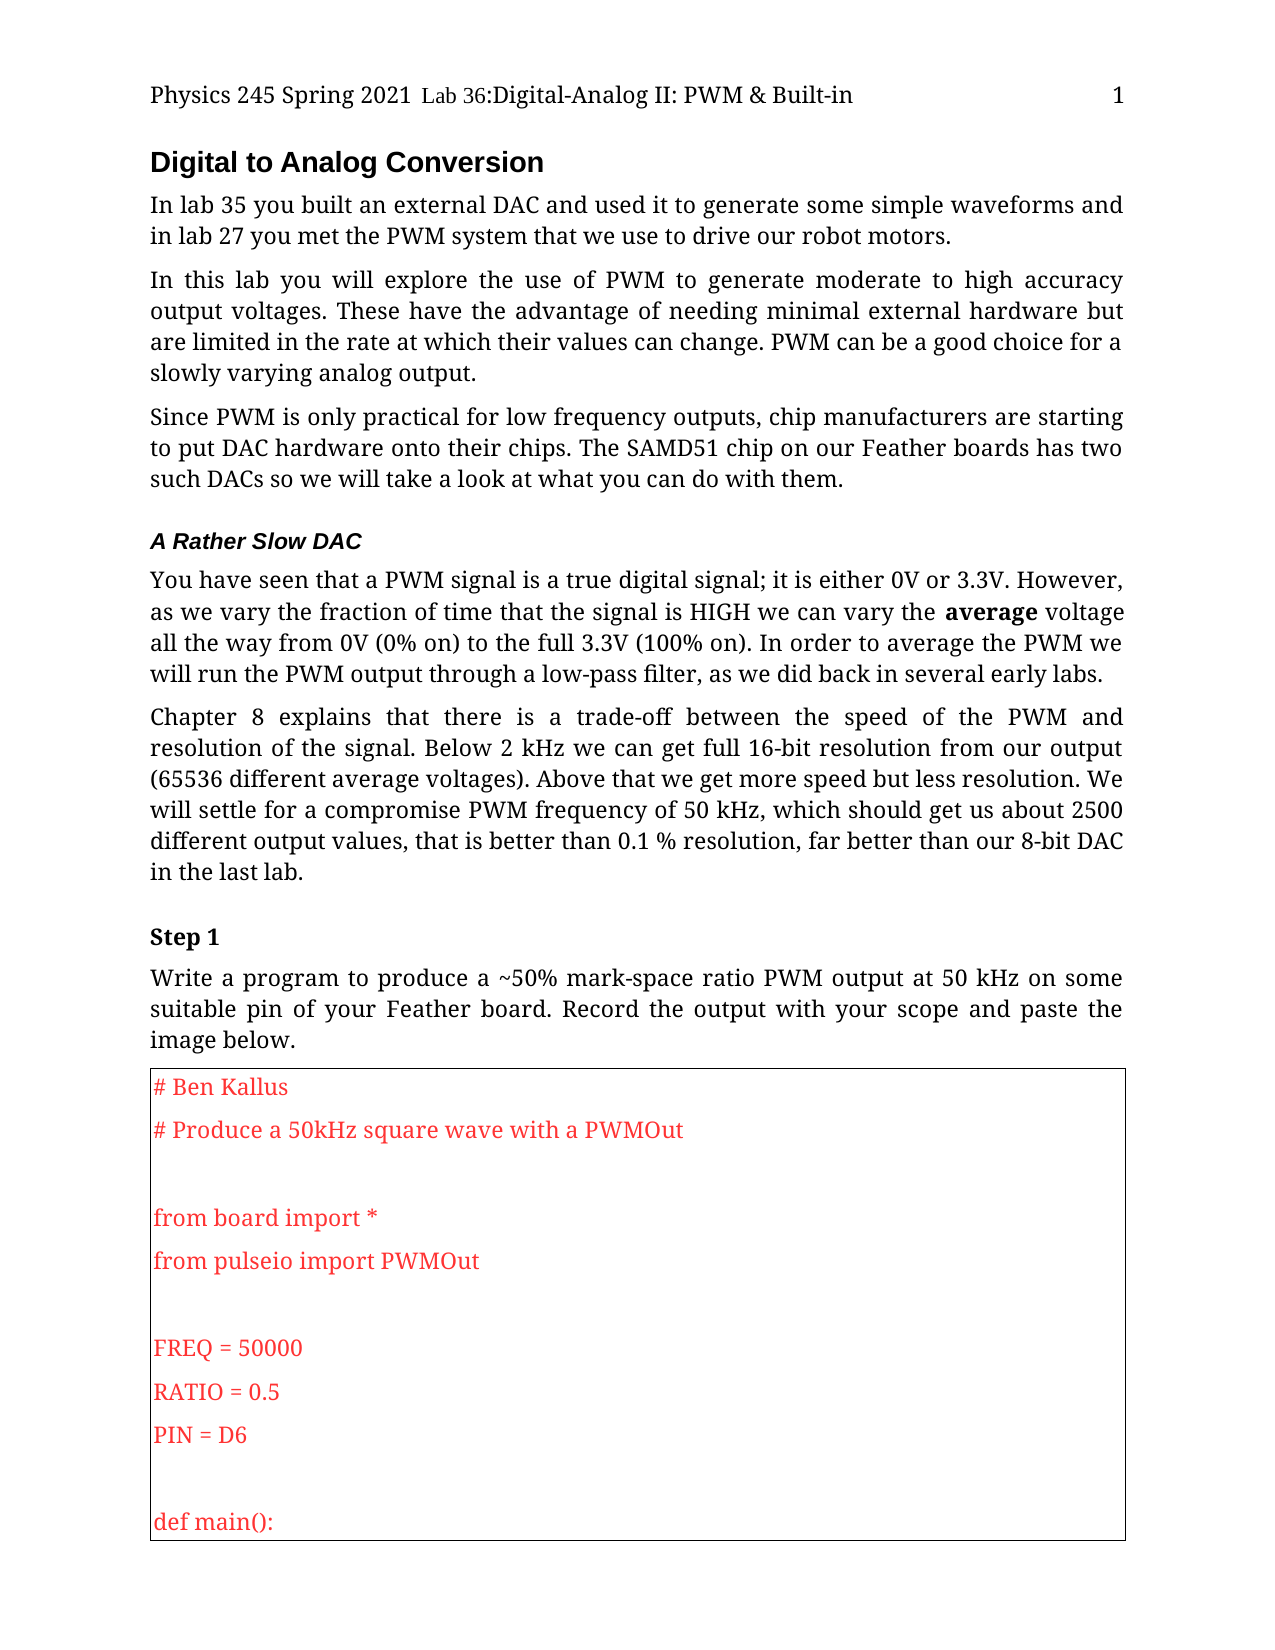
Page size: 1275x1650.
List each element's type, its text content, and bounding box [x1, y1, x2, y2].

text FREQ = 50000 [151, 1329, 1125, 1363]
subtitle Digital to Analog Conversion [150, 145, 1125, 179]
text # Ben Kallus [151, 1069, 1125, 1102]
text Chapter 8 explains that there is a trade-off between the speed of the PWM and resolution of the signal. Below 2 kHz we can get full 16-bit resolution from our output (65536 different average voltages). Above that we get more speed but less resolution. We will settle for a compromise PWM frequency of 50 kHz, which should get us about 2500 different output values, that is better than 0.1 % resolution, far better than our 8-bit DAC in the last lab. [150, 701, 1125, 887]
text def main(): [151, 1503, 1125, 1540]
text # Produce a 50kHz square wave with a PWMOut [151, 1111, 1125, 1146]
text In lab 35 you built an external DAC and used it to generate some simple waveforms and in lab 27 you met the PWM system that we use to drive our robot motors. [150, 189, 1125, 251]
text Since PWM is only practical for low frequency outputs, chip manufacturers are starting to put DAC hardware onto their chips. The SAMD51 chip on our Feather boards has two such DACs so we will take a look at what you can do with them. [150, 401, 1125, 494]
subtitle Step 1 [150, 921, 1125, 952]
text In this lab you will explore the use of PWM to generate moderate to high accuracy output voltages. These have the advantage of needing minimal external hardware but are limited in the rate at which their values can change. PWM can be a good choice for a slowly varying analog output. [150, 264, 1125, 388]
text from pulseio import PWMOut [151, 1242, 1125, 1276]
text RATIO = 0.5 [151, 1373, 1125, 1407]
text You have seen that a PWM signal is a true digital signal; it is either 0V or 3.3V. However, as we vary the fraction of time that the signal is HIGH we can vary the average voltage all the way from 0V (0% on) to the full 3.3V (100% on). In order to average the PWM we will run the PWM output through a low-pass filter, as we did back in several early labs. [150, 564, 1125, 689]
subtitle A Rather Slow DAC [150, 527, 1125, 554]
text Write a program to produce a ~50% mark-space ratio PWM output at 50 kHz on some suitable pin of your Feather board. Record the output with your scope and paste the image below. [150, 962, 1125, 1055]
text PIN = D6 [151, 1416, 1125, 1450]
text from board import * [151, 1198, 1125, 1233]
